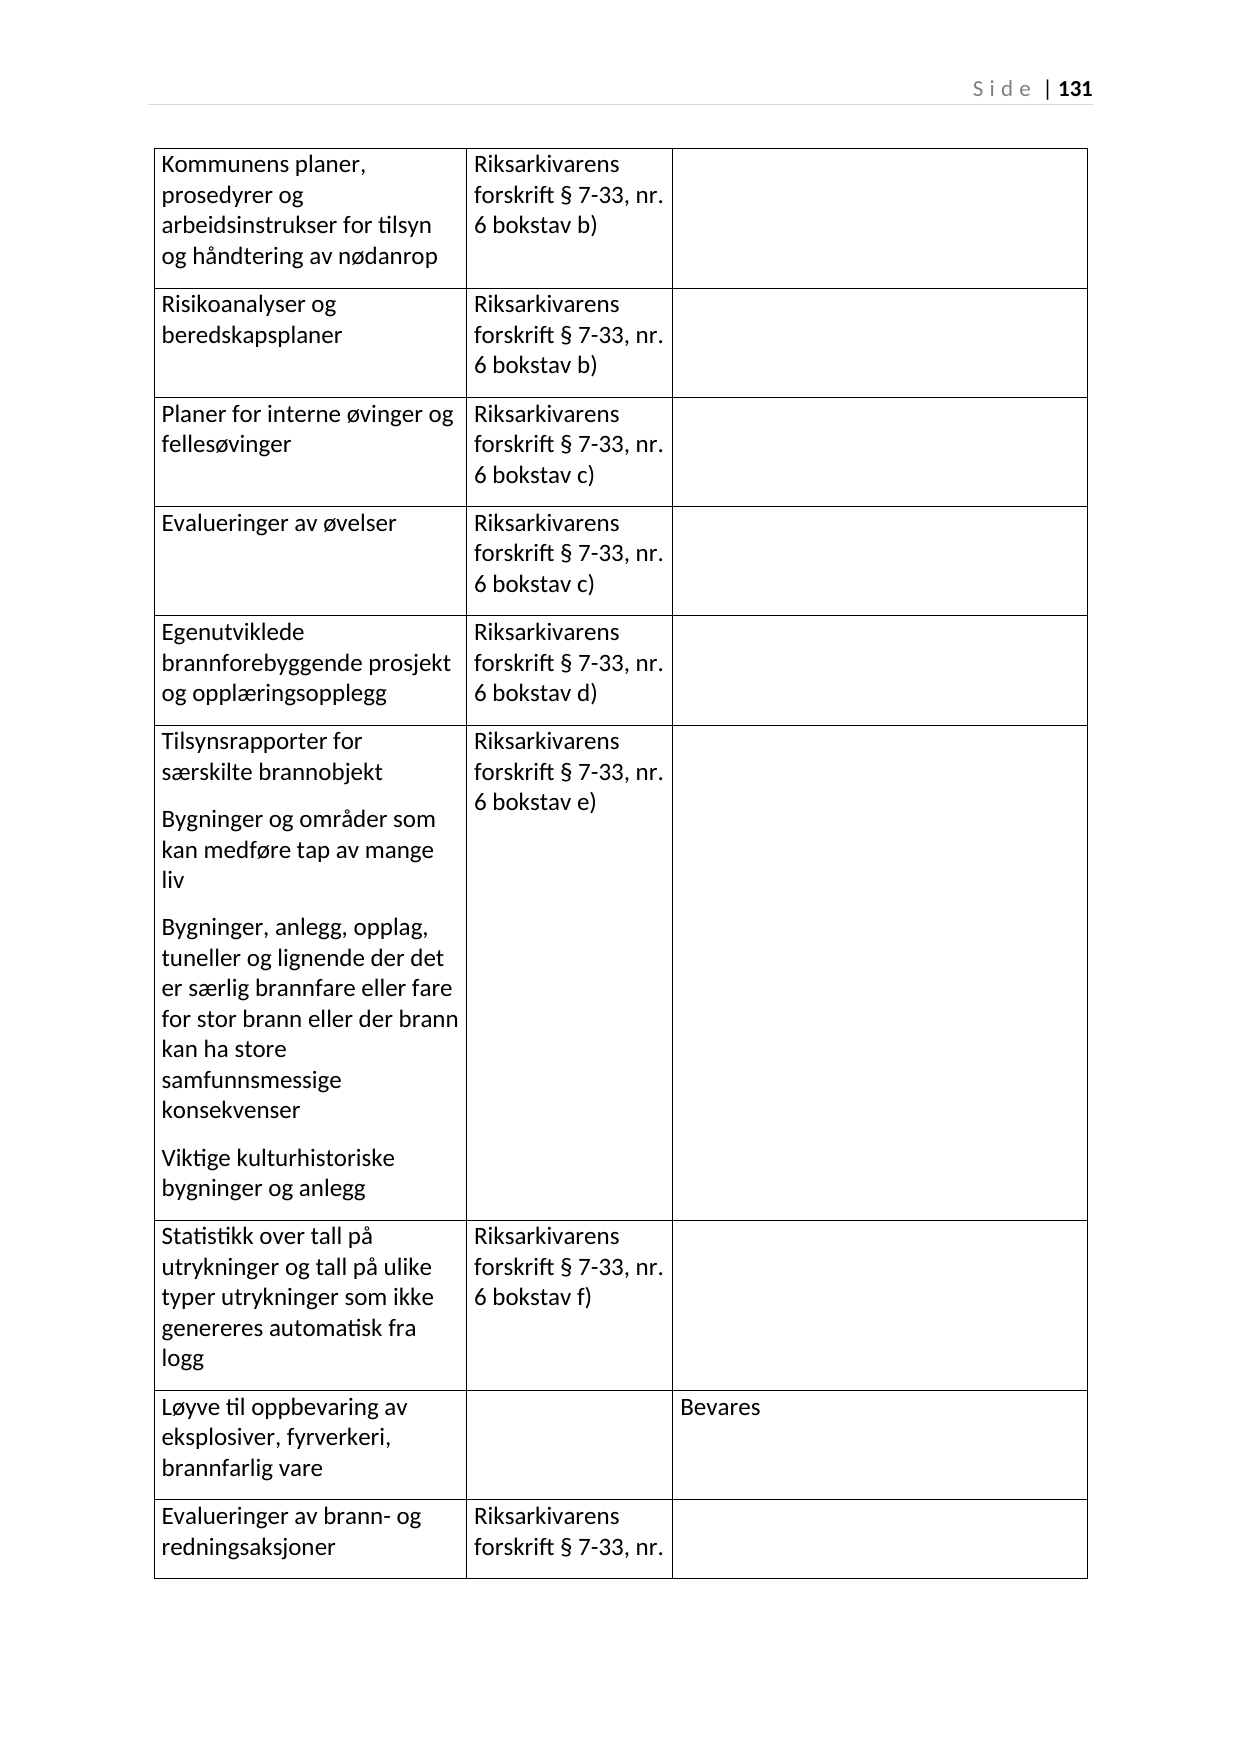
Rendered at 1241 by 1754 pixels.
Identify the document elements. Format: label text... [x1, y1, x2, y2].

table_cell Tilsynsrapporter for særskilte brannobjekt Bygninger og områder som kan medføre tap av mange liv Bygninger, anlegg, opplag, tuneller og lignende der det er særlig brannfare eller fare for stor brann eller der brann kan ha store samfunnsmessige konsekvenser Viktige kulturhistoriske bygninger og anlegg [155, 726, 466, 1219]
table_cell [673, 289, 1087, 397]
table_cell [673, 398, 1087, 506]
table_cell Planer for interne øvinger og fellesøvinger [155, 398, 466, 506]
table_cell Riksarkivarens forskrift § 7-33, nr. 6 bokstav c) [467, 398, 672, 506]
table_cell [673, 726, 1087, 1219]
table_cell Riksarkivarens forskrift § 7-33, nr. 6 bokstav c) [467, 507, 672, 615]
table_cell [673, 149, 1087, 287]
table_cell Statistikk over tall på utrykninger og tall på ulike typer utrykninger som ikke genereres automatisk fra logg [155, 1221, 466, 1390]
table_cell Evalueringer av brann- og redningsaksjoner [155, 1500, 466, 1578]
table_cell [673, 1500, 1087, 1578]
table_cell Egenutviklede brannforebyggende prosjekt og opplæringsopplegg [155, 616, 466, 724]
table_cell Riksarkivarens forskrift § 7-33, nr. [467, 1500, 672, 1578]
table_cell Riksarkivarens forskrift § 7-33, nr. 6 bokstav f) [467, 1221, 672, 1390]
table_cell Bevares [673, 1391, 1087, 1499]
table_cell Riksarkivarens forskrift § 7-33, nr. 6 bokstav d) [467, 616, 672, 724]
table_cell Riksarkivarens forskrift § 7-33, nr. 6 bokstav b) [467, 149, 672, 287]
table_cell Evalueringer av øvelser [155, 507, 466, 615]
table_cell [673, 1221, 1087, 1390]
table_cell Riksarkivarens forskrift § 7-33, nr. 6 bokstav b) [467, 289, 672, 397]
table_cell [673, 507, 1087, 615]
table_cell Riksarkivarens forskrift § 7-33, nr. 6 bokstav e) [467, 726, 672, 1219]
table_cell Risikoanalyser og beredskapsplaner [155, 289, 466, 397]
table_cell [467, 1391, 672, 1499]
table_cell Løyve til oppbevaring av eksplosiver, fyrverkeri, brannfarlig vare [155, 1391, 466, 1499]
table_cell Kommunens planer, prosedyrer og arbeidsinstrukser for tilsyn og håndtering av nødanrop [155, 149, 466, 287]
table_cell [673, 616, 1087, 724]
